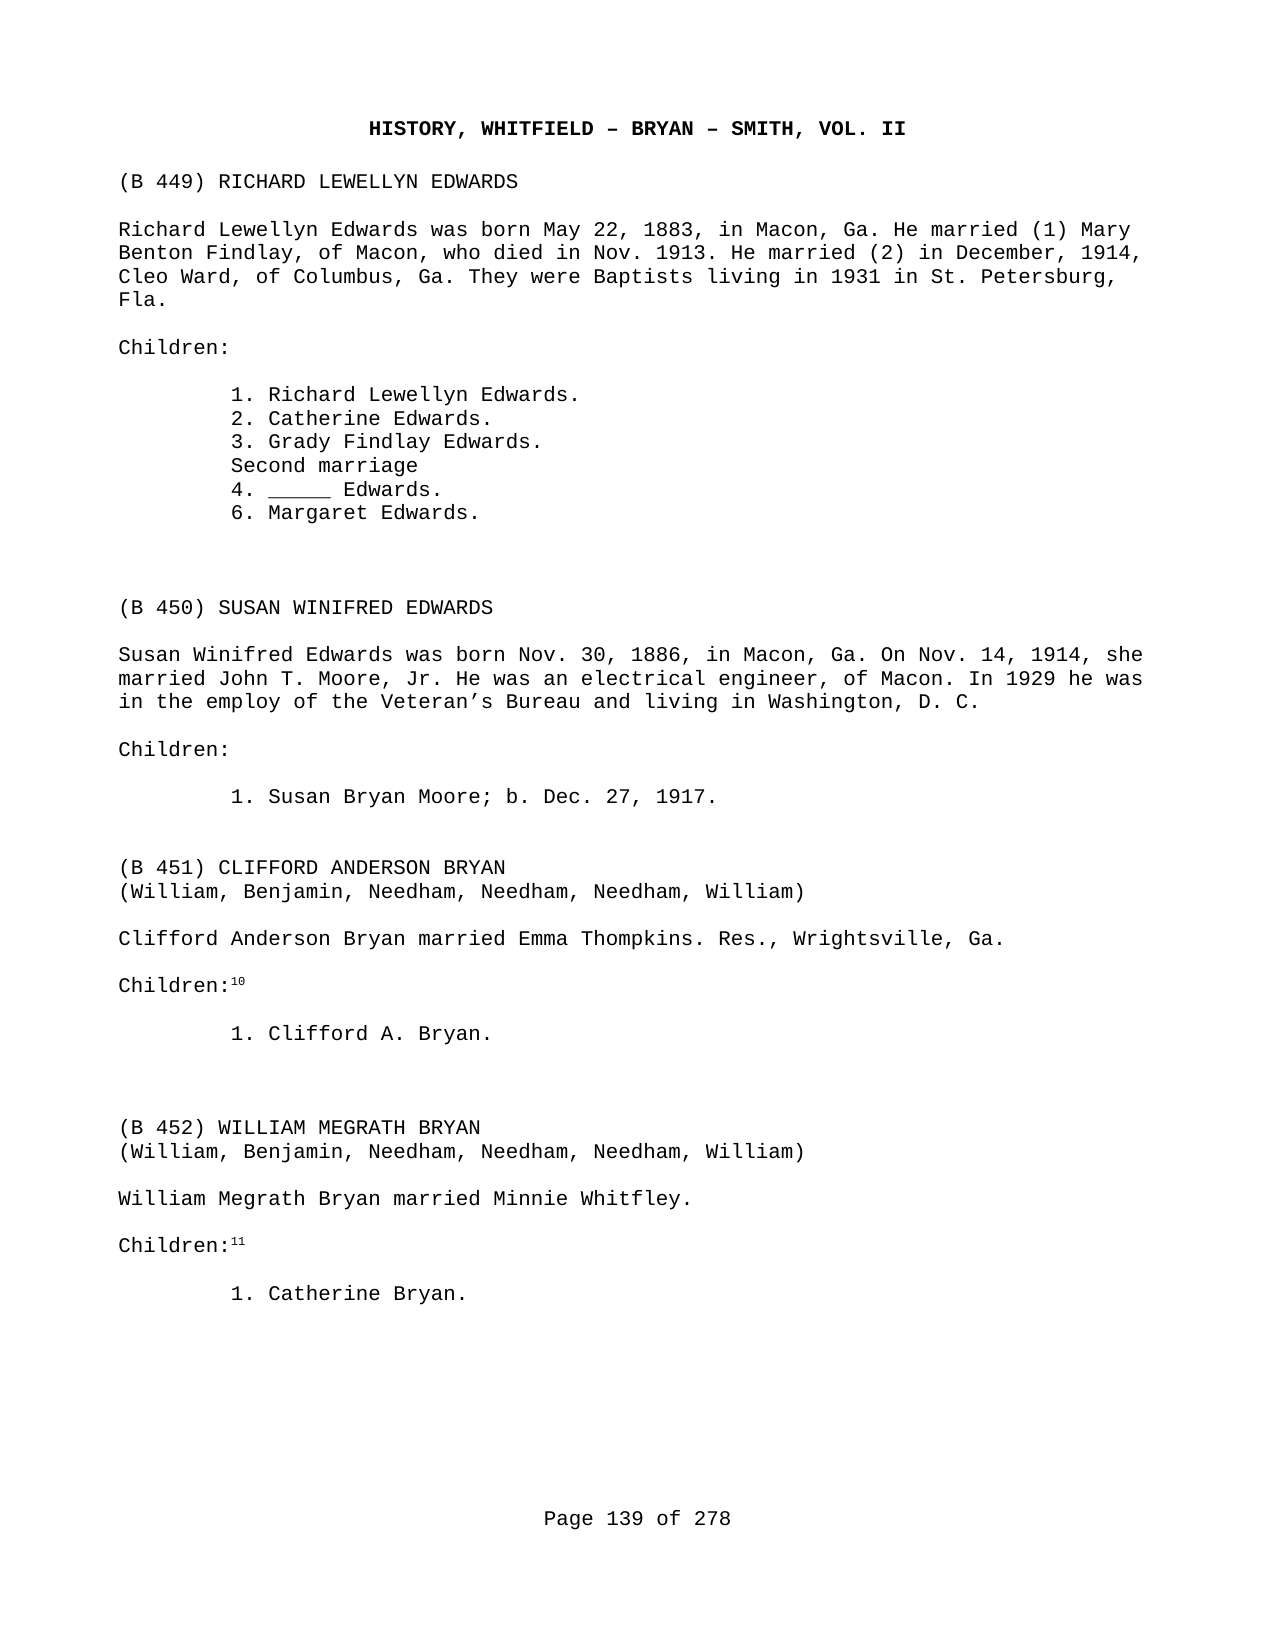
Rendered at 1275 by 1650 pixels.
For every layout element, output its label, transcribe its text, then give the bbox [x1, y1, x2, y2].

text 6. Margaret Edwards. [118, 502, 1157, 526]
text 2. Catherine Edwards. [118, 408, 1157, 431]
text Susan Winifred Edwards was born Nov. 30, 1886, in Macon, Ga. On Nov. 14, 1914, she married John T. Moore, Jr. He was an electrical engineer, of Macon. In 1929 he was in the employ of the Veteran’s Bureau and living in Washington, D. C. [118, 644, 1157, 715]
text Children: [118, 337, 1157, 360]
text 1. Richard Lewellyn Edwards. [118, 384, 1157, 408]
text Children:10 [118, 975, 1157, 999]
text 1. Susan Bryan Moore; b. Dec. 27, 1917. [118, 786, 1157, 810]
text (B 449) RICHARD LEWELLYN EDWARDS [118, 171, 1157, 195]
text Children: [118, 739, 1157, 762]
text Second marriage [118, 455, 1157, 479]
text Richard Lewellyn Edwards was born May 22, 1883, in Macon, Ga. He married (1) Mary Benton Findlay, of Macon, who died in Nov. 1913. He married (2) in December, 1914, Cleo Ward, of Columbus, Ga. They were Baptists living in 1931 in St. Petersburg, Fla. [118, 218, 1157, 313]
text (B 450) SUSAN WINIFRED EDWARDS [118, 597, 1157, 621]
text Children:11 [118, 1235, 1157, 1259]
text (B 452) WILLIAM MEGRATH BRYAN [118, 1117, 1157, 1141]
text William Megrath Bryan married Minnie Whitfley. [118, 1188, 1157, 1212]
text Clifford Anderson Bryan married Emma Thompkins. Res., Wrightsville, Ga. [118, 928, 1157, 952]
text (William, Benjamin, Needham, Needham, Needham, William) [118, 881, 1157, 904]
text (B 451) CLIFFORD ANDERSON BRYAN [118, 857, 1157, 881]
text (William, Benjamin, Needham, Needham, Needham, William) [118, 1141, 1157, 1164]
text 3. Grady Findlay Edwards. [118, 431, 1157, 455]
text 1. Clifford A. Bryan. [118, 1022, 1157, 1046]
text 4. _____ Edwards. [118, 479, 1157, 502]
text 1. Catherine Bryan. [118, 1283, 1157, 1306]
